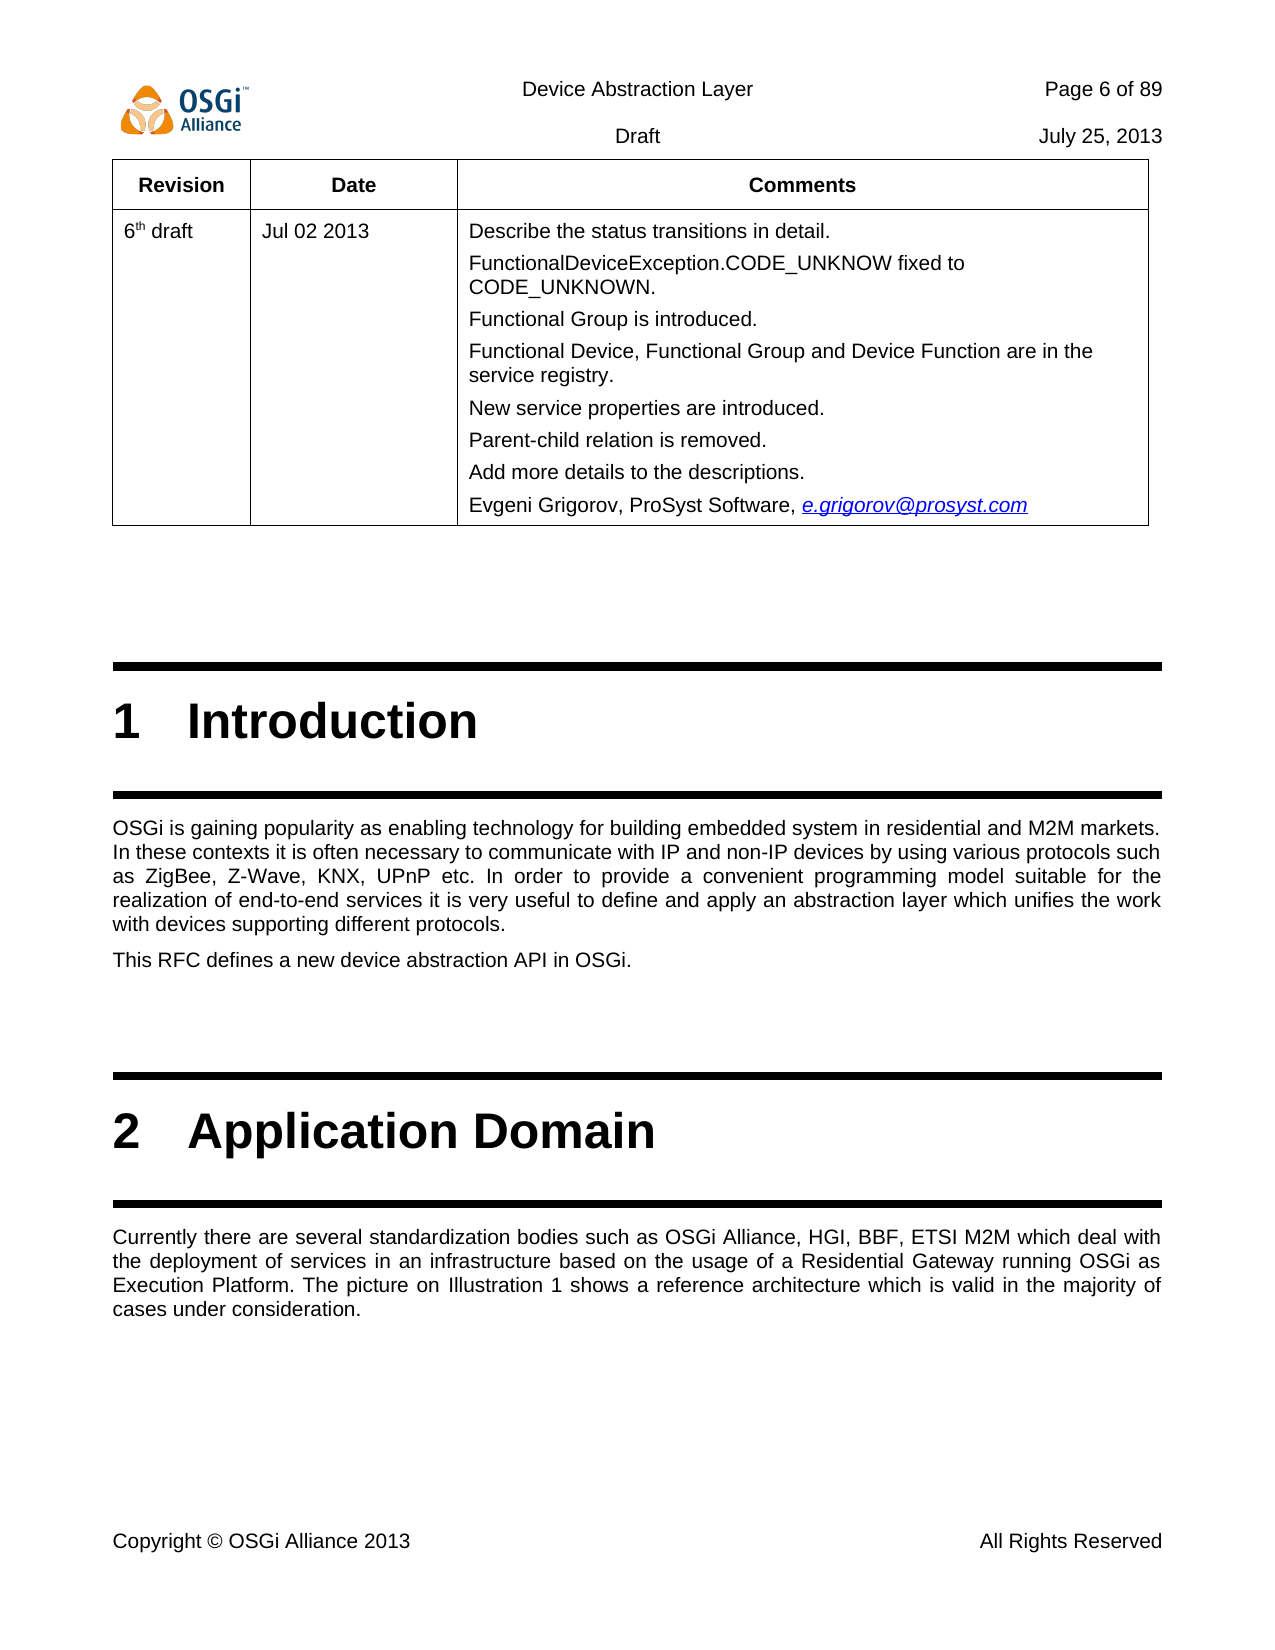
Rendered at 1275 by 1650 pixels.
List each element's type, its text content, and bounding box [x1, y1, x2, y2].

text This RFC defines a new device abstraction API in OSGi. [112, 948, 1162, 972]
table_cell 6th draft [113, 210, 250, 525]
table_header Revision [113, 160, 250, 209]
subtitle Application Domain [112, 1073, 1162, 1208]
table_header Date [251, 160, 457, 209]
table_cell Describe the status transitions in detail. FunctionalDeviceException.CODE_UNKNOW fixed to CODE_UNKNOWN. Functional Group is introduced. Functional Device, Functional Group and Device Function are in the service registry. New service properties are introduced. Parent-child relation is removed. Add more details to the descriptions. Evgeni Grigorov, ProSyst Software, e.grigorov@prosyst.com [458, 210, 1148, 525]
text OSGi is gaining popularity as enabling technology for building embedded system in residential and M2M markets. In these contexts it is often necessary to communicate with IP and non-IP devices by using various protocols such as ZigBee, Z-Wave, KNX, UPnP etc. In order to provide a convenient programming model suitable for the realization of end-to-end services it is very useful to define and apply an abstraction layer which unifies the work with devices supporting different protocols. [112, 816, 1162, 935]
text Currently there are several standardization bodies such as OSGi Alliance, HGI, BBF, ETSI M2M which deal with the deployment of services in an infrastructure based on the usage of a Residential Gateway running OSGi as Execution Platform. The picture on Illustration 1 shows a reference architecture which is valid in the majority of cases under consideration. [112, 1225, 1162, 1321]
table_header Comments [458, 160, 1148, 209]
table_cell Jul 02 2013 [251, 210, 457, 525]
picture [113, 78, 257, 142]
subtitle Introduction [112, 663, 1162, 799]
